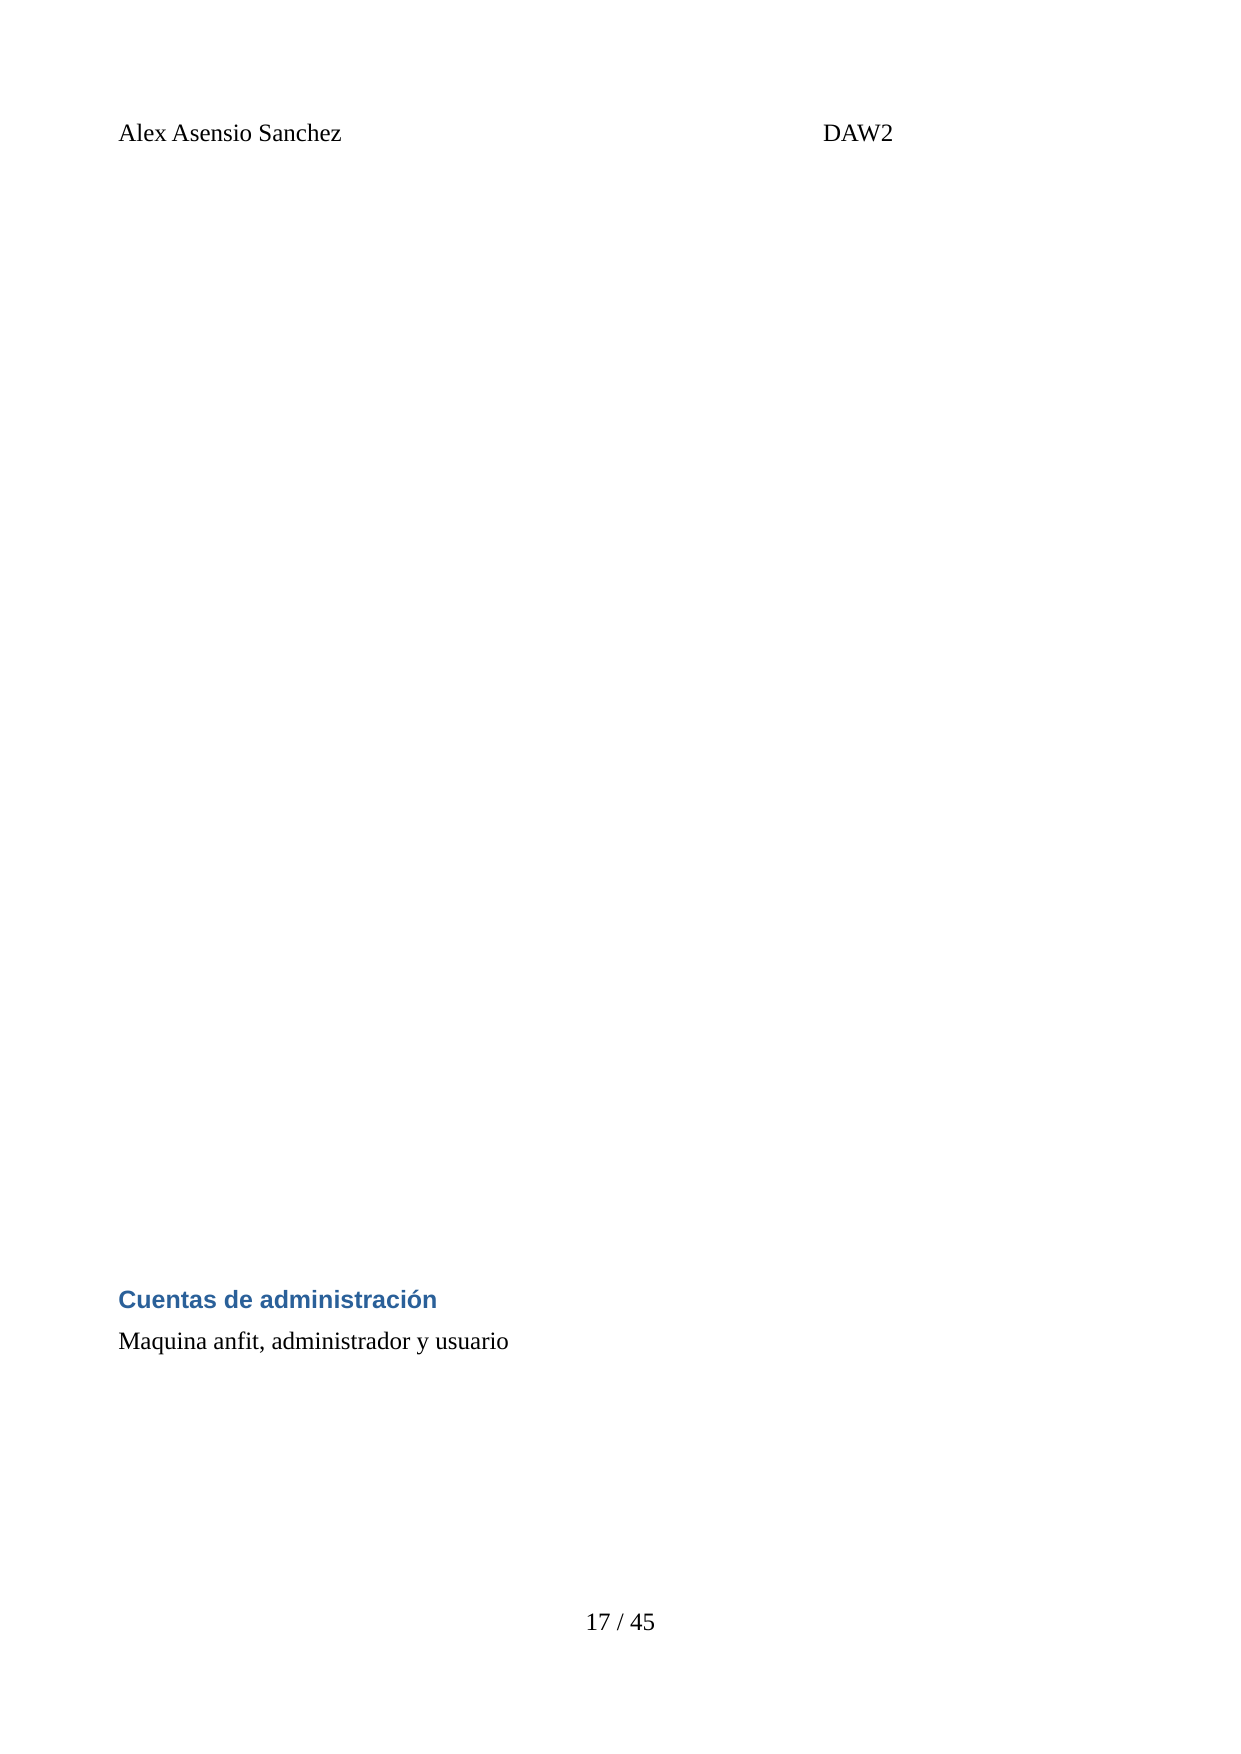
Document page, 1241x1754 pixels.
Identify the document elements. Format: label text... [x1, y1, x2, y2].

subtitle Cuentas de administración [118, 1285, 1122, 1313]
text Maquina anfit, administrador y usuario [118, 1326, 1122, 1355]
